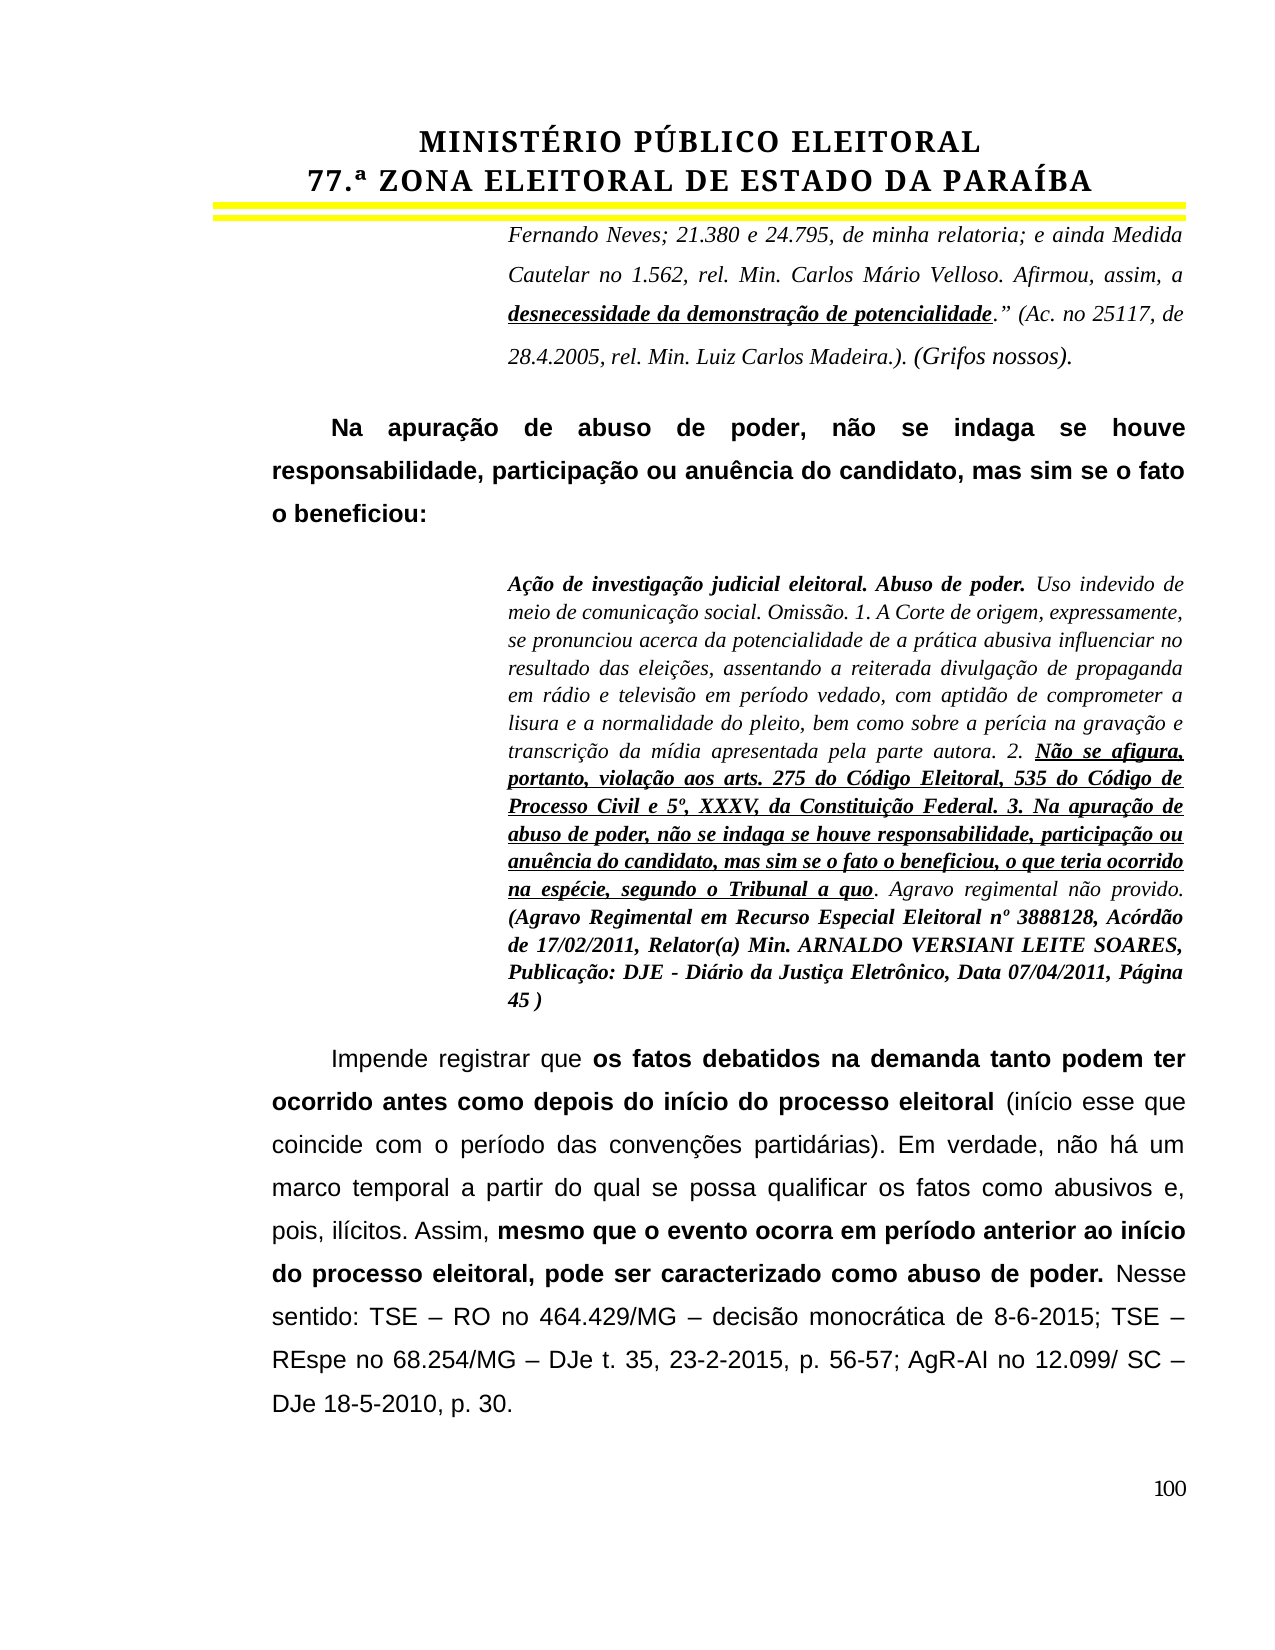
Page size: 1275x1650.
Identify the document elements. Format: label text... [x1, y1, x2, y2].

text Fernando Neves; 21.380 e 24.795, de minha relatoria; e ainda Medida Cautelar no 1.562, rel. Min. Carlos Mário Velloso. Afirmou, assim, a desnecessidade da demonstração de potencialidade.” (Ac. no 25117, de 28.4.2005, rel. Min. Luiz Carlos Madeira.). (Grifos nossos). [508, 221, 1186, 370]
text Na apuração de abuso de poder, não se indaga se houve responsabilidade, participação ou anuência do candidato, mas sim se o fato o beneficiou: [272, 413, 1186, 528]
text Impende registrar que os fatos debatidos na demanda tanto podem ter ocorrido antes como depois do início do processo eleitoral (início esse que coincide com o período das convenções partidárias). Em verdade, não há um marco temporal a partir do qual se possa qualificar os fatos como abusivos e, pois, ilícitos. Assim, mesmo que o evento ocorra em período anterior ao início do processo eleitoral, pode ser caracterizado como abuso de poder. Nesse sentido: TSE – RO no 464.429/MG – decisão monocrática de 8-6-2015; TSE – REspe no 68.254/MG – DJe t. 35, 23-2-2015, p. 56-57; AgR-AI no 12.099/ SC – DJe 18-5-2010, p. 30. [272, 1044, 1186, 1417]
text Ação de investigação judicial eleitoral. Abuso de poder. Uso indevido de meio de comunicação social. Omissão. 1. A Corte de origem, expressamente, se pronunciou acerca da potencialidade de a prática abusiva influenciar no resultado das eleições, assentando a reiterada divulgação de propaganda em rádio e televisão em período vedado, com aptidão de comprometer a lisura e a normalidade do pleito, bem como sobre a perícia na gravação e transcrição da mídia apresentada pela parte autora. 2. Não se afigura, portanto, violação aos arts. 275 do Código Eleitoral, 535 do Código de Processo Civil e 5º, XXXV, da Constituição Federal. 3. Na apuração de abuso de poder, não se indaga se houve responsabilidade, participação ou anuência do candidato, mas sim se o fato o beneficiou, o que teria ocorrido na espécie, segundo o Tribunal a quo. Agravo regimental não provido. (Agravo Regimental em Recurso Especial Eleitoral nº 3888128, Acórdão de 17/02/2011, Relator(a) Min. ARNALDO VERSIANI LEITE SOARES, Publicação: DJE - Diário da Justiça Eletrônico, Data 07/04/2011, Página 45 ) [508, 571, 1186, 1012]
